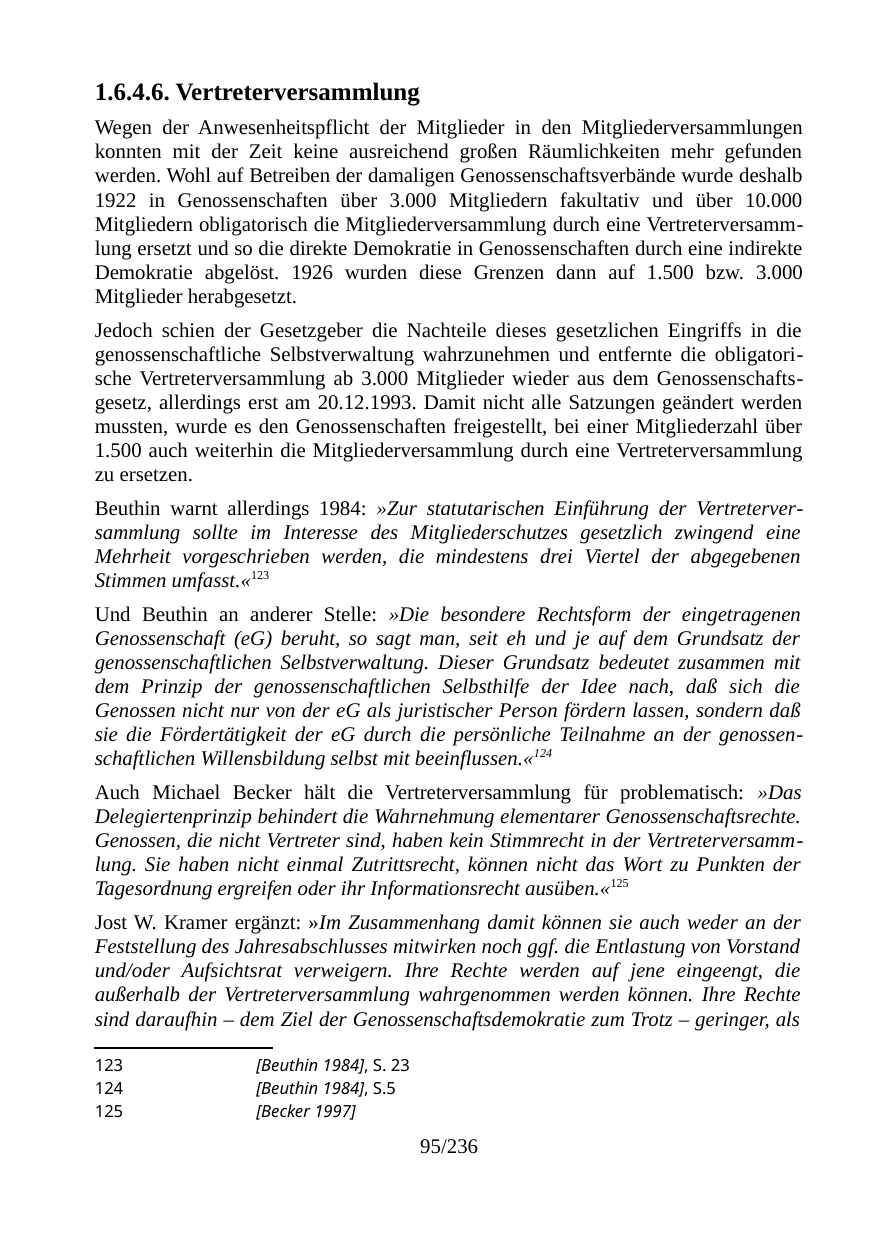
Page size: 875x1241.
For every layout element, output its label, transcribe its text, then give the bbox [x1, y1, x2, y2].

text Jost W. Kramer ergänzt: »Im Zusammenhang damit können sie auch weder an der Feststellung des Jahresabschlusses mitwirken noch ggf. die Entlastung von Vorstand und/oder Aufsichtsrat verweigern. Ihre Rechte werden auf jene eingeengt, die außerhalb der Vertreterversammlung wahrgenommen werden können. Ihre Rechte sind daraufhin – dem Ziel der Genossenschaftsdemokratie zum Trotz – geringer, als [94, 910, 803, 1031]
text [Beuthin 1984], S. 23 [94, 1054, 803, 1077]
text Jedoch schien der Gesetzgeber die Nachteile dieses gesetzlichen Eingriffs in die genossenschaftliche Selbstverwaltung wahrzunehmen und entfernte die obligatori­sche Vertreterversammlung ab 3.000 Mitglieder wieder aus dem Genossenschafts­gesetz, allerdings erst am 20.12.1993. Damit nicht alle Satzungen geändert werden mussten, wurde es den Genossenschaften freigestellt, bei einer Mitgliederzahl über 1.500 auch weiterhin die Mitgliederversammlung durch eine Vertreterversammlung zu ersetzen. [94, 318, 803, 486]
text Beuthin warnt allerdings 1984: »Zur statutarischen Einführung der Vertreterver­sammlung sollte im Interesse des Mitgliederschutzes gesetzlich zwingend eine Mehrheit vorgeschrieben werden, die mindestens drei Viertel der abgegebenen Stimmen umfasst.« [94, 496, 803, 592]
text [Becker 1997] [94, 1099, 803, 1122]
text Auch Michael Becker hält die Vertreterversammlung für problematisch: »Das Delegiertenprinzip behindert die Wahrnehmung elementarer Genossenschaftsrechte. Genossen, die nicht Vertreter sind, haben kein Stimmrecht in der Vertreterversamm­lung. Sie haben nicht einmal Zutrittsrecht, können nicht das Wort zu Punkten der Tagesordnung ergreifen oder ihr Informationsrecht ausüben.« [94, 780, 803, 900]
text Wegen der Anwesenheitspflicht der Mitglieder in den Mitgliederversammlungen konnten mit der Zeit keine ausreichend großen Räumlichkeiten mehr gefunden werden. Wohl auf Betreiben der damaligen Genossenschaftsverbände wurde deshalb 1922 in Genossenschaften über 3.000 Mitgliedern fakultativ und über 10.000 Mitgliedern obligatorisch die Mitgliederversammlung durch eine Vertreterversamm­lung ersetzt und so die direkte Demokratie in Genossenschaften durch eine indirekte Demokratie abgelöst. 1926 wurden diese Grenzen dann auf 1.500 bzw. 3.000 Mitglieder herabgesetzt. [94, 115, 803, 308]
text [Beuthin 1984], S.5 [94, 1077, 803, 1099]
text 1.6.4.6. Vertreterversammlung [94, 77, 803, 106]
text Und Beuthin an anderer Stelle: »Die besondere Rechtsform der eingetragenen Genossenschaft (eG) beruht, so sagt man, seit eh und je auf dem Grundsatz der genossenschaftlichen Selbstverwaltung. Dieser Grundsatz bedeutet zusammen mit dem Prinzip der genossenschaftlichen Selbsthilfe der Idee nach, daß sich die Genossen nicht nur von der eG als juristischer Person fördern lassen, sondern daß sie die Fördertätigkeit der eG durch die persönliche Teilnahme an der genossen­schaftlichen Willensbildung selbst mit beeinflussen.« [94, 602, 803, 770]
